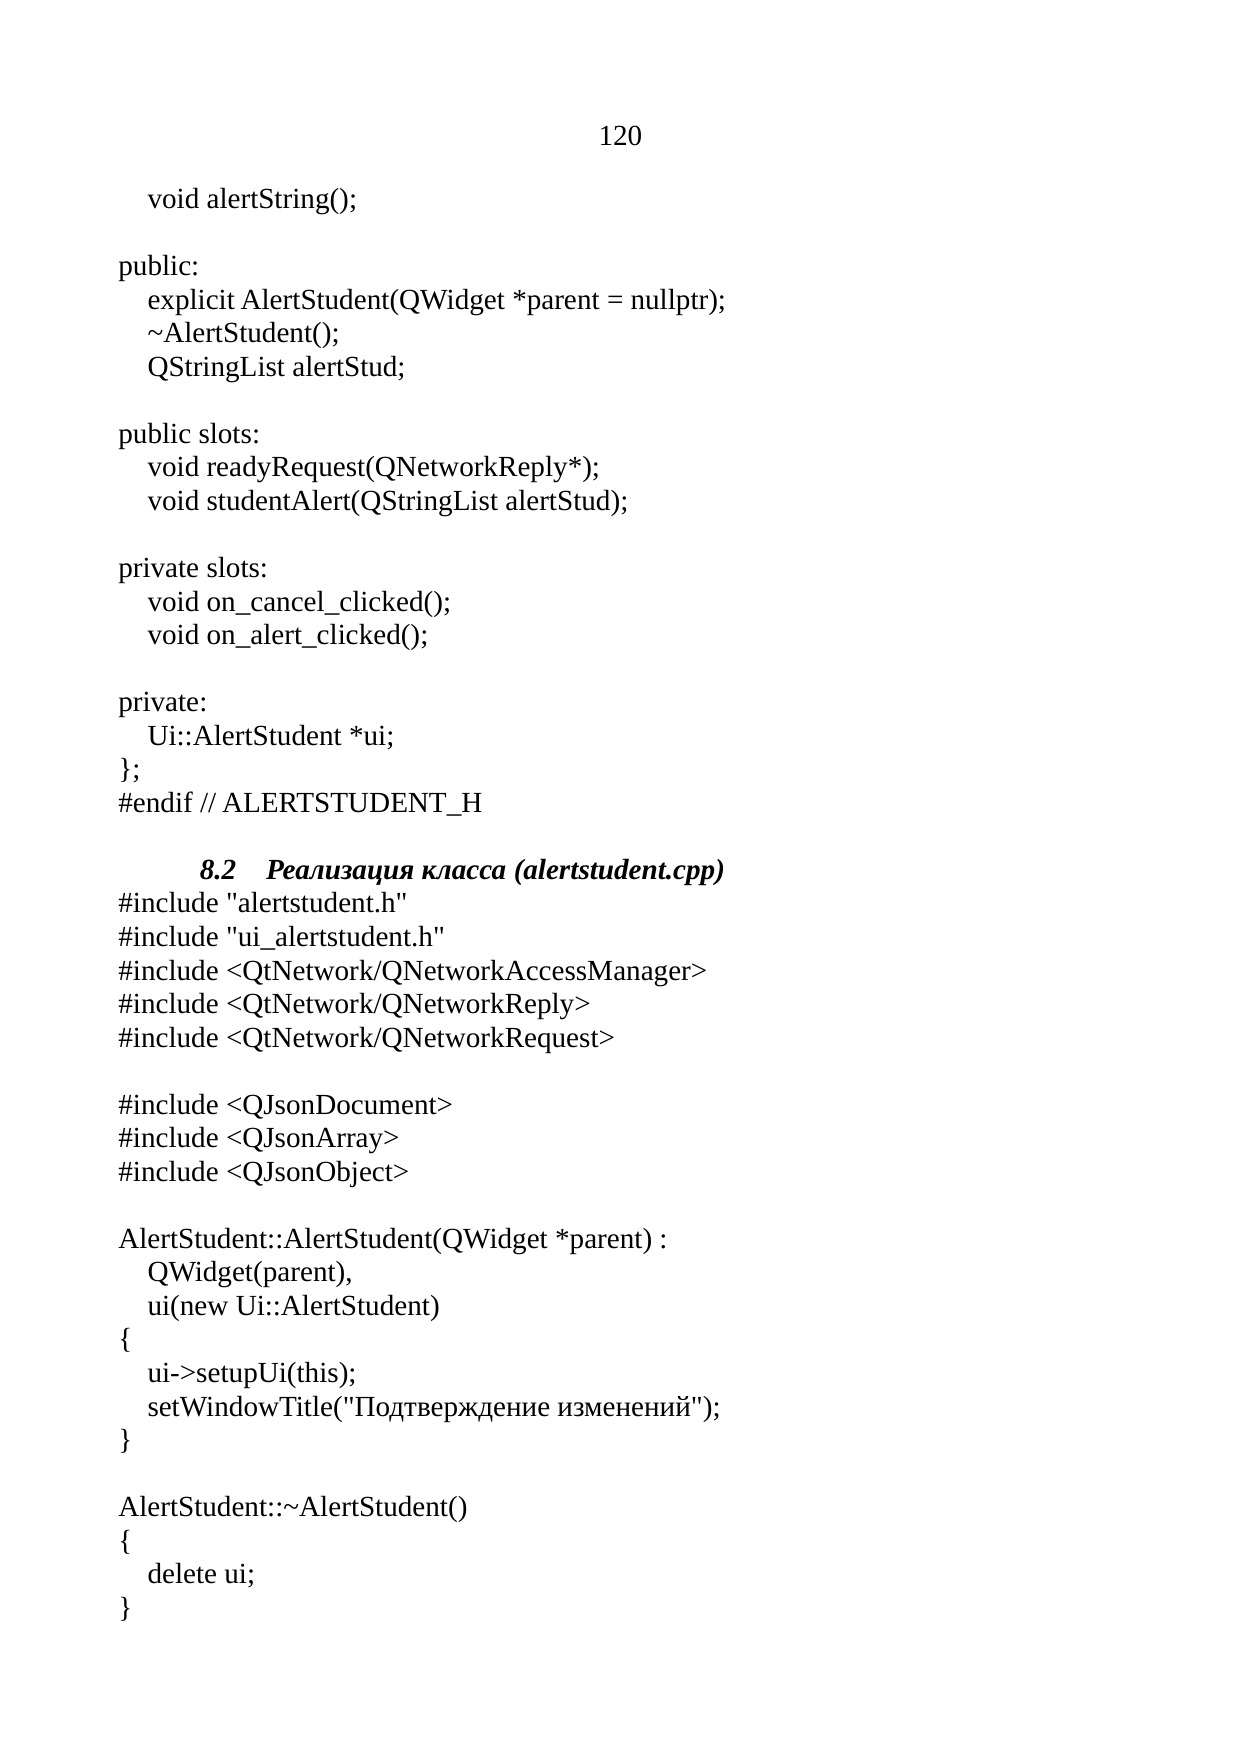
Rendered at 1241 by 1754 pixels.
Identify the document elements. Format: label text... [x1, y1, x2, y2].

text #include <QJsonObject> [118, 1154, 1122, 1187]
text void studentAlert(QStringList alertStud); [118, 483, 1122, 517]
text AlertStudent::AlertStudent(QWidget *parent) : [118, 1221, 1122, 1254]
text Ui::AlertStudent *ui; [118, 718, 1122, 751]
text #include <QtNetwork/QNetworkRequest> [118, 1020, 1122, 1053]
text AlertStudent::~AlertStudent() [118, 1489, 1122, 1523]
text #include "ui_alertstudent.h" [118, 919, 1122, 953]
text public slots: [118, 416, 1122, 449]
text void on_alert_clicked(); [118, 617, 1122, 651]
list Реализация класса (alertstudent.cpp) [118, 852, 1122, 886]
text void alertString(); [118, 181, 1122, 215]
text } [118, 1590, 1122, 1623]
text #include <QJsonArray> [118, 1120, 1122, 1154]
text #endif // ALERTSTUDENT_H [118, 785, 1122, 852]
text #include <QJsonDocument> [118, 1087, 1122, 1120]
text ~AlertStudent(); [118, 315, 1122, 349]
text delete ui; [118, 1556, 1122, 1590]
text #include <QtNetwork/QNetworkAccessManager> [118, 953, 1122, 986]
text explicit AlertStudent(QWidget *parent = nullptr); [118, 282, 1122, 315]
text ui(new Ui::AlertStudent) [118, 1288, 1122, 1322]
text }; [118, 751, 1122, 785]
text setWindowTitle("Подтверждение изменений"); [118, 1389, 1122, 1422]
text { [118, 1523, 1122, 1556]
text { [118, 1322, 1122, 1355]
text void on_cancel_clicked(); [118, 584, 1122, 617]
text } [118, 1422, 1122, 1456]
text QStringList alertStud; [118, 349, 1122, 382]
text public: [118, 248, 1122, 282]
text private slots: [118, 550, 1122, 584]
text #include "alertstudent.h" [118, 886, 1122, 919]
text ui->setupUi(this); [118, 1355, 1122, 1389]
text private: [118, 684, 1122, 718]
text #include <QtNetwork/QNetworkReply> [118, 986, 1122, 1020]
text void readyRequest(QNetworkReply*); [118, 449, 1122, 483]
text QWidget(parent), [118, 1254, 1122, 1288]
